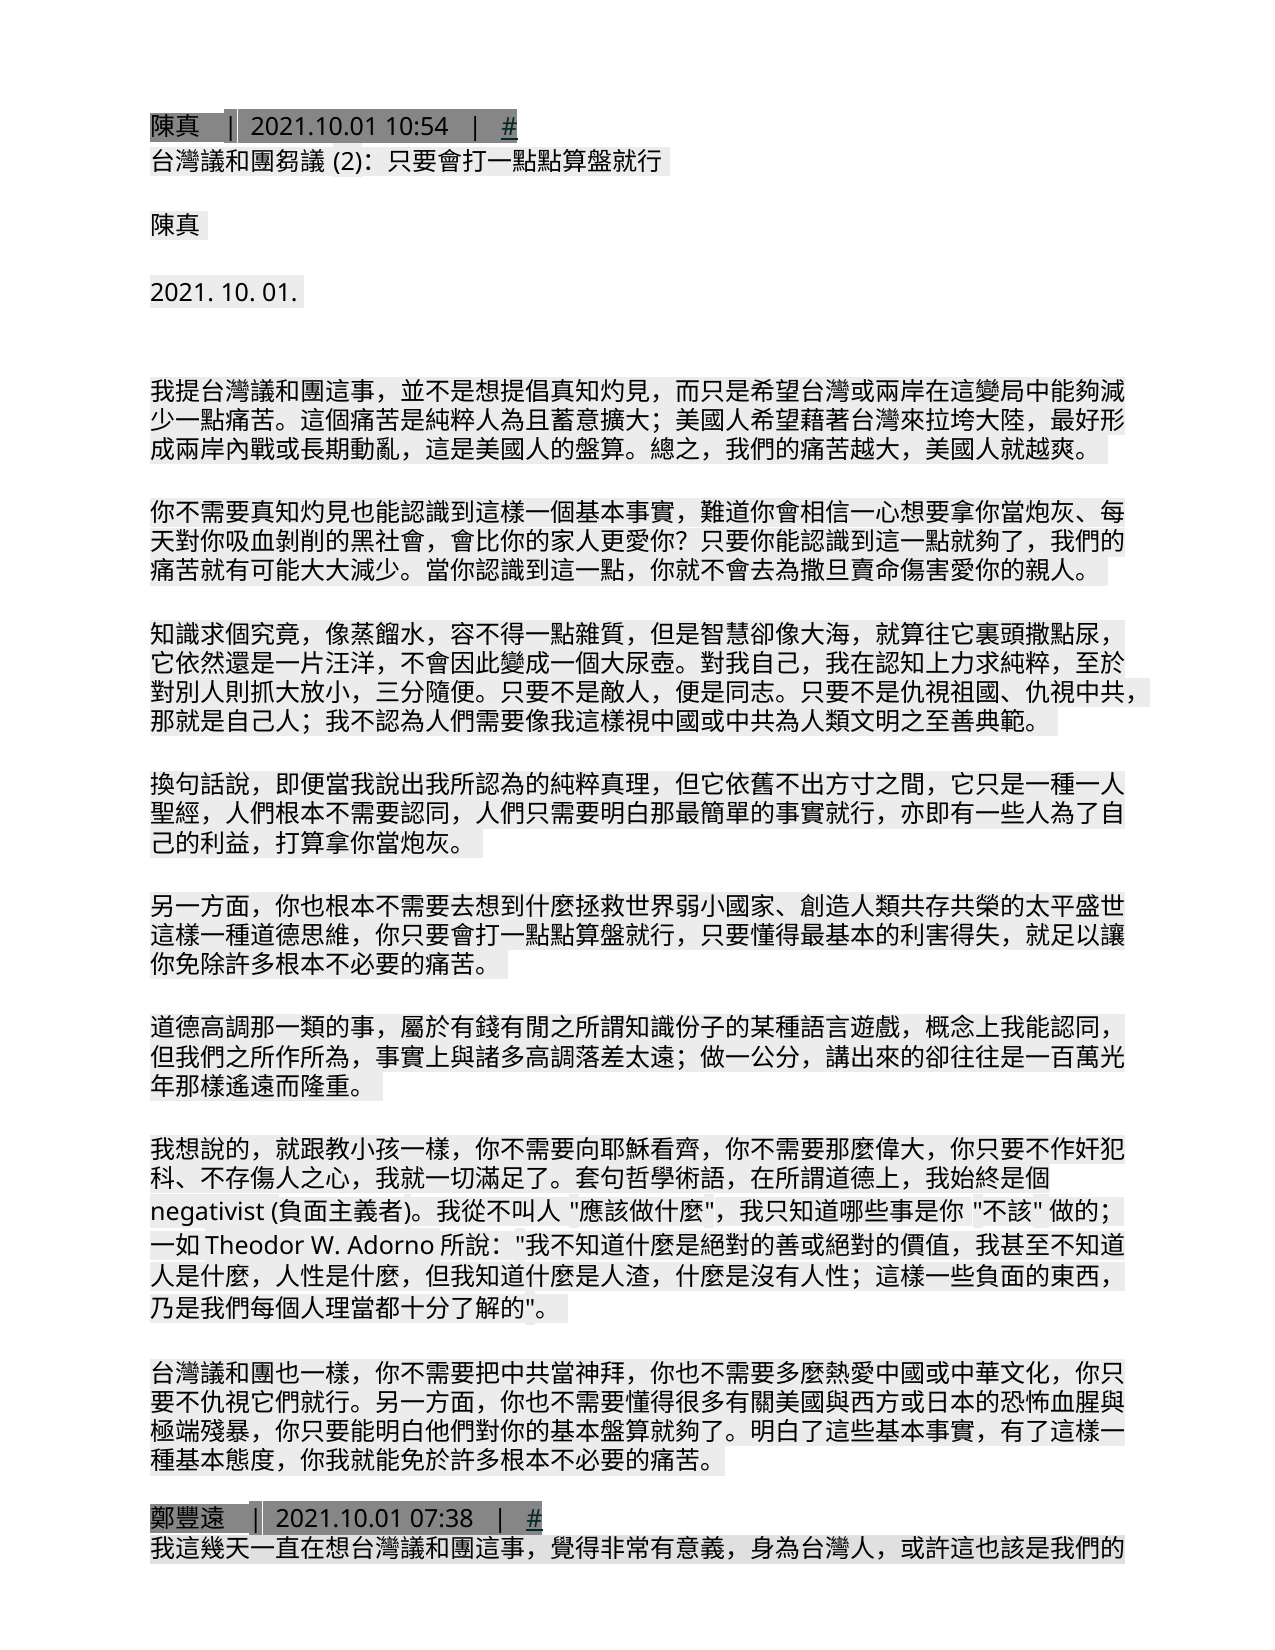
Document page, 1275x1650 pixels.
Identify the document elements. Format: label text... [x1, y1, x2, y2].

text 台灣議和團芻議 (2)：只要會打一點點算盤就行 陳真 2021. 10. 01. 我提台灣議和團這事，並不是想提倡真知灼見，而只是希望台灣或兩岸在這變局中能夠減少一點痛苦。這個痛苦是純粹人為且蓄意擴大；美國人希望藉著台灣來拉垮大陸，最好形成兩岸內戰或長期動亂，這是美國人的盤算。總之，我們的痛苦越大，美國人就越爽。 你不需要真知灼見也能認識到這樣一個基本事實，難道你會相信一心想要拿你當炮灰、每天對你吸血剝削的黑社會，會比你的家人更愛你？只要你能認識到這一點就夠了，我們的痛苦就有可能大大減少。當你認識到這一點，你就不會去為撒旦賣命傷害愛你的親人。 知識求個究竟，像蒸餾水，容不得一點雜質，但是智慧卻像大海，就算往它裏頭撒點尿，它依然還是一片汪洋，不會因此變成一個大尿壺。對我自己，我在認知上力求純粹，至於對別人則抓大放小，三分隨便。只要不是敵人，便是同志。只要不是仇視祖國、仇視中共，那就是自己人；我不認為人們需要像我這樣視中國或中共為人類文明之至善典範。 換句話說，即便當我說出我所認為的純粹真理，但它依舊不出方寸之間，它只是一種一人聖經，人們根本不需要認同，人們只需要明白那最簡單的事實就行，亦即有一些人為了自己的利益，打算拿你當炮灰。 另一方面，你也根本不需要去想到什麼拯救世界弱小國家、創造人類共存共榮的太平盛世這樣一種道德思維，你只要會打一點點算盤就行，只要懂得最基本的利害得失，就足以讓你免除許多根本不必要的痛苦。 道德高調那一類的事，屬於有錢有閒之所謂知識份子的某種語言遊戲，概念上我能認同，但我們之所作所為，事實上與諸多高調落差太遠；做一公分，講出來的卻往往是一百萬光年那樣遙遠而隆重。 我想說的，就跟教小孩一樣，你不需要向耶穌看齊，你不需要那麼偉大，你只要不作奸犯科、不存傷人之心，我就一切滿足了。套句哲學術語，在所謂道德上，我始終是個negativist (負面主義者)。我從不叫人 "應該做什麼"，我只知道哪些事是你 "不該" 做的；一如Theodor W. Adorno所說："我不知道什麼是絕對的善或絕對的價值，我甚至不知道人是什麼，人性是什麼，但我知道什麼是人渣，什麼是沒有人性；這樣一些負面的東西，乃是我們每個人理當都十分了解的"。 台灣議和團也一樣，你不需要把中共當神拜，你也不需要多麼熱愛中國或中華文化，你只要不仇視它們就行。另一方面，你也不需要懂得很多有關美國與西方或日本的恐怖血腥與極端殘暴，你只要能明白他們對你的基本盤算就夠了。明白了這些基本事實，有了這樣一種基本態度，你我就能免於許多根本不必要的痛苦。 [150, 143, 1125, 1476]
text 鄭豐遠 | 2021.10.01 07:38 | # [150, 1501, 1125, 1535]
text 陳真 | 2021.10.01 10:54 | # [150, 109, 1125, 143]
